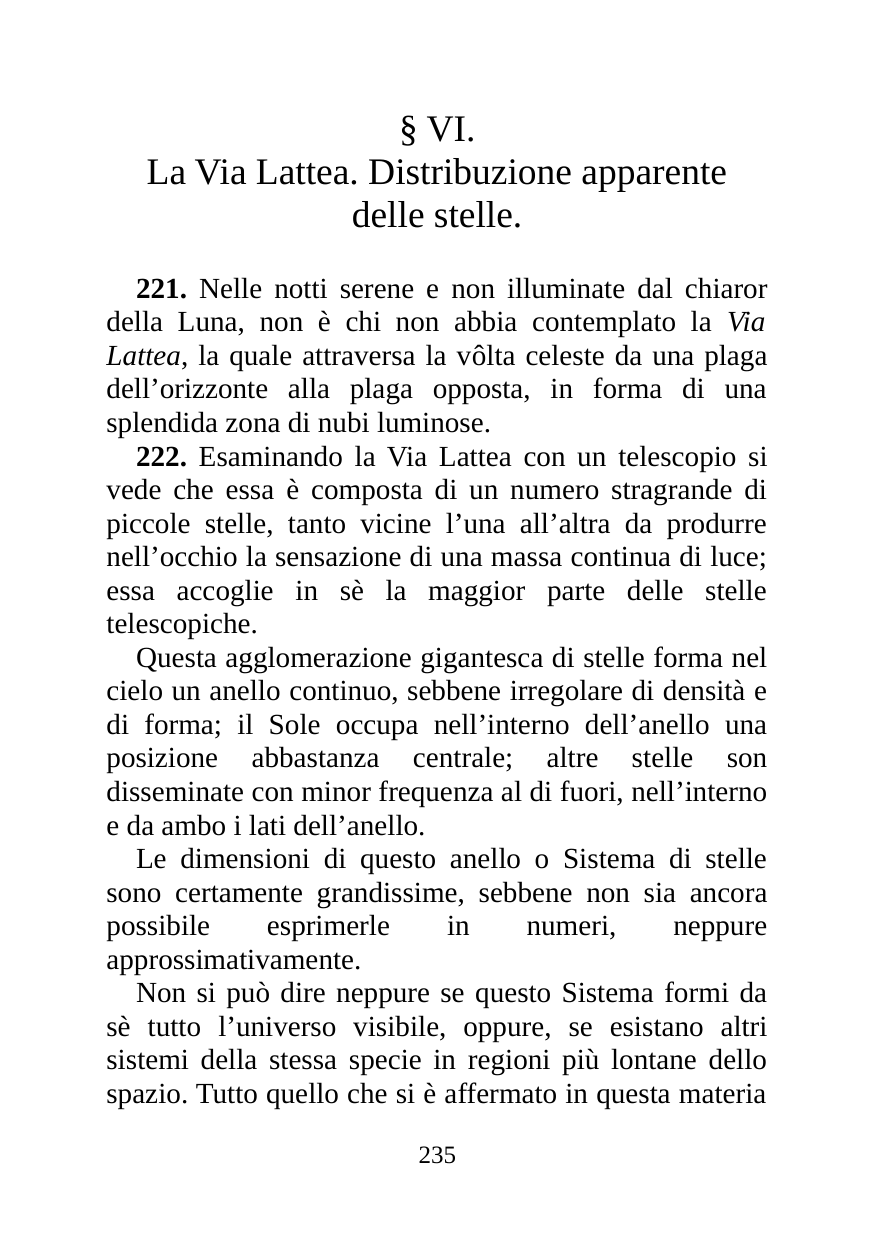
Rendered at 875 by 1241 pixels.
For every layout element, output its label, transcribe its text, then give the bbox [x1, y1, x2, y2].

text Questa agglomerazione gigantesca di stelle forma nel cielo un anello continuo, sebbene irregolare di densità e di forma; il Sole occupa nell’interno dell’anello una posizione abbastanza centrale; altre stelle son disseminate con minor frequenza al di fuori, nell’interno e da ambo i lati dell’anello. [106, 640, 768, 841]
text 221. Nelle notti serene e non illuminate dal chiaror della Luna, non è chi non abbia contemplato la Via Lattea, la quale attraversa la vôlta celeste da una plaga dell’orizzonte alla plaga opposta, in forma di una splendida zona di nubi luminose. [106, 271, 768, 439]
text 222. Esaminando la Via Lattea con un telescopio si vede che essa è composta di un numero stragrande di piccole stelle, tanto vicine l’una all’altra da produrre nell’occhio la sensazione di una massa continua di luce; essa accoglie in sè la maggior parte delle stelle telescopiche. [106, 439, 768, 640]
text Non si può dire neppure se questo Sistema formi da sè tutto l’universo visibile, oppure, se esistano altri sistemi della stessa specie in regioni più lontane dello spazio. Tutto quello che si è affermato in questa materia [106, 975, 768, 1109]
text Le dimensioni di questo anello o Sistema di stelle sono certamente grandissime, sebbene non sia ancora possibile esprimerle in numeri, neppure approssimativamente. [106, 841, 768, 975]
subtitle § VI. La Via Lattea. Distribuzione apparente delle stelle. [106, 106, 768, 236]
